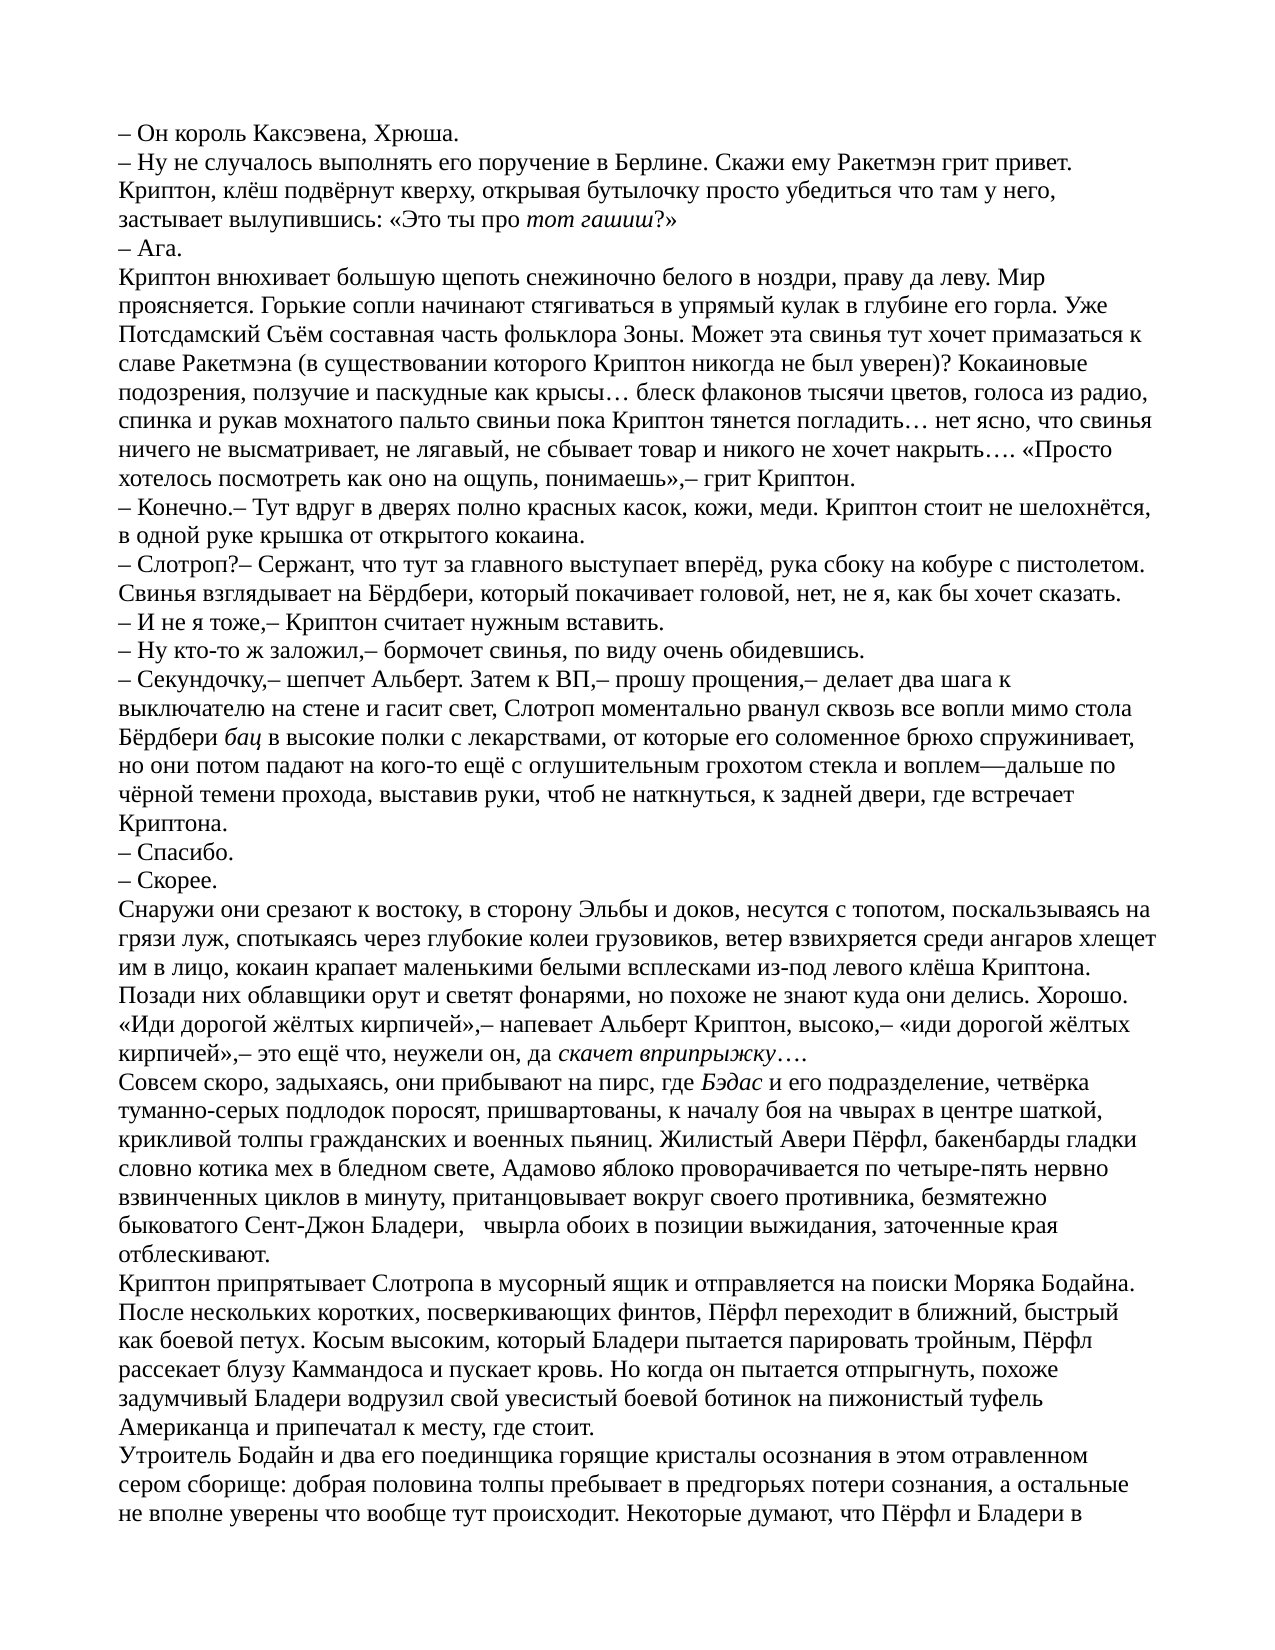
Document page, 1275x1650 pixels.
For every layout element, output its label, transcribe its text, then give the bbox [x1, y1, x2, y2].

text – Скорее. [118, 866, 1157, 894]
text – Ну кто-то ж заложил,– бормочет свинья, по виду очень обидевшись. [118, 636, 1157, 664]
text Совсем скоро, задыхаясь, они прибывают на пирс, где Бэдас и его подразделение, четвёрка туманно-серых подлодок поросят, пришвартованы, к началу боя на чвырах в центре шаткой, крикливой толпы гражданских и военных пьяниц. Жилистый Авери Пёрфл, бакенбарды гладки словно котика мех в бледном свете, Адамово яблоко проворачивается по четыре-пять нервно взвинченных циклов в минуту, пританцовывает вокруг своего противника, безмятежно быковатого Сент-Джон Бладери, чвырла обоих в позиции выжидания, заточенные края отблескивают. [118, 1067, 1157, 1268]
text Криптон, клёш подвёрнут кверху, открывая бутылочку просто убедиться что там у него, застывает вылупившись: «Это ты про тот гашиш?» [118, 176, 1157, 233]
text – Слотроп?– Сержант, что тут за главного выступает вперёд, рука сбоку на кобуре с пистолетом. Свинья взглядывает на Бёрдбери, который покачивает головой, нет, не я, как бы хочет сказать. [118, 549, 1157, 607]
text – Конечно.– Тут вдруг в дверях полно красных касок, кожи, меди. Криптон стоит не шелохнётся, в одной руке крышка от открытого кокаина. [118, 492, 1157, 549]
text – Он король Каксэвена, Хрюша. [118, 118, 1157, 147]
text – Ага. [118, 233, 1157, 262]
text Криптон внюхивает большую щепоть снежиночно белого в ноздри, праву да леву. Мир проясняется. Горькие сопли начинают стягиваться в упрямый кулак в глубине его горла. Уже Потсдамский Съём составная часть фольклора Зоны. Может эта свинья тут хочет примазаться к славе Ракетмэна (в существовании которого Криптон никогда не был уверен)? Кокаиновые подозрения, ползучие и паскудные как крысы… блеск флаконов тысячи цветов, голоса из радио, спинка и рукав мохнатого пальто свиньи пока Криптон тянется погладить… нет ясно, что свинья ничего не высматривает, не лягавый, не сбывает товар и никого не хочет накрыть…. «Просто хотелось посмотреть как оно на ощупь, понимаешь»,– грит Криптон. [118, 262, 1157, 492]
text – И не я тоже,– Криптон считает нужным вставить. [118, 607, 1157, 636]
text Снаружи они срезают к востоку, в сторону Эльбы и доков, несутся с топотом, поскальзываясь на грязи луж, спотыкаясь через глубокие колеи грузовиков, ветер взвихряется среди ангаров хлещет им в лицо, кокаин крапает маленькими белыми всплесками из-под левого клёша Криптона. Позади них облавщики орут и светят фонарями, но похоже не знают куда они делись. Хорошо. «Иди дорогой жёлтых кирпичей»,– напевает Альберт Криптон, высоко,– «иди дорогой жёлтых кирпичей»,– это ещё что, неужели он, да скачет вприпрыжку…. [118, 894, 1157, 1067]
text Утроитель Бодайн и два его поединщика горящие кристалы осознания в этом отравленном сером сборище: добрая половина толпы пребывает в предгорьях потери сознания, а остальные не вполне уверены что вообще тут происходит. Некоторые думают, что Пёрфл и Бладери в [118, 1441, 1157, 1527]
text – Ну не случалось выполнять его поручение в Берлине. Скажи ему Ракетмэн грит привет. [118, 147, 1157, 176]
text – Спасибо. [118, 837, 1157, 866]
text Криптон припрятывает Слотропа в мусорный ящик и отправляется на поиски Моряка Бодайна. После нескольких коротких, посверкивающих финтов, Пёрфл переходит в ближний, быстрый как боевой петух. Косым высоким, который Бладери пытается парировать тройным, Пёрфл рассекает блузу Каммандоса и пускает кровь. Но когда он пытается отпрыгнуть, похоже задумчивый Бладери водрузил свой увесистый боевой ботинок на пижонистый туфель Американца и припечатал к месту, где стоит. [118, 1268, 1157, 1441]
text – Секундочку,– шепчет Альберт. Затем к ВП,– прошу прощения,– делает два шага к выключателю на стене и гасит свет, Слотроп моментально рванул сквозь все вопли мимо стола Бёрдбери бац в высокие полки с лекарствами, от которые его соломенное брюхо спружинивает, но они потом падают на кого-то ещё с оглушительным грохотом стекла и воплем—дальше по чёрной темени прохода, выставив руки, чтоб не наткнуться, к задней двери, где встречает Криптона. [118, 664, 1157, 837]
